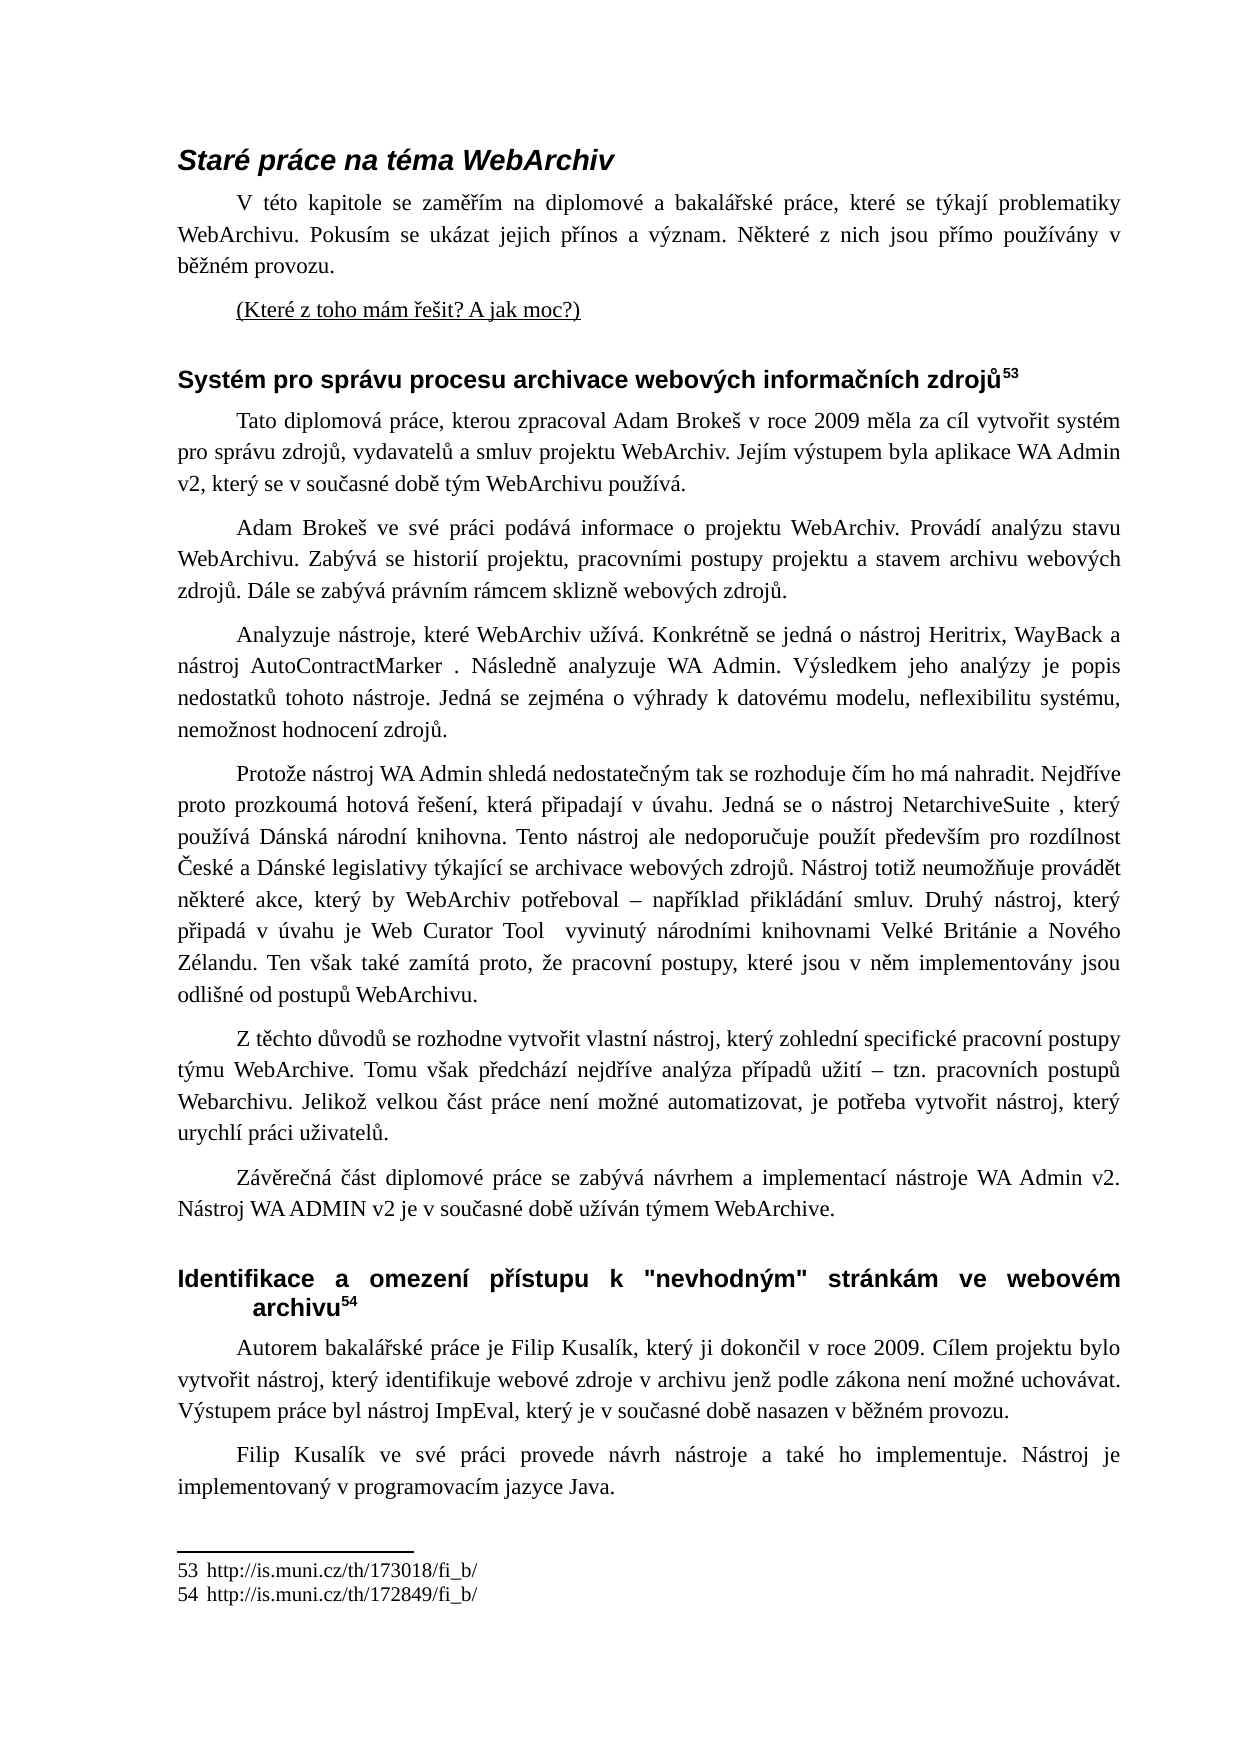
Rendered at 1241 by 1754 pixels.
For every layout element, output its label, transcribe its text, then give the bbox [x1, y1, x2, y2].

text Tato diplomová práce, kterou zpracoval Adam Brokeš v roce 2009 měla za cíl vytvořit systém pro správu zdrojů, vydavatelů a smluv projektu WebArchiv. Jejím výstupem byla aplikace WA Admin v2, který se v současné době tým WebArchivu používá. [177, 407, 1122, 496]
text (Které z toho mám řešit? A jak moc?) [177, 296, 1122, 323]
text Filip Kusalík ve své práci provede návrh nástroje a také ho implementuje. Nástroj je implementovaný v programovacím jazyce Java. [177, 1441, 1122, 1499]
text Adam Brokeš ve své práci podává informace o projektu WebArchiv. Provádí analýzu stavu WebArchivu. Zabývá se historií projektu, pracovními postupy projektu a stavem archivu webových zdrojů. Dále se zabývá právním rámcem sklizně webových zdrojů. [177, 514, 1122, 603]
text Autorem bakalářské práce je Filip Kusalík, který ji dokončil v roce 2009. Cílem projektu bylo vytvořit nástroj, který identifikuje webové zdroje v archivu jenž podle zákona není možné uchovávat. Výstupem práce byl nástroj ImpEval, který je v současné době nasazen v běžném provozu. [177, 1334, 1122, 1424]
text Z těchto důvodů se rozhodne vytvořit vlastní nástroj, který zohlední specifické pracovní postupy týmu WebArchive. Tomu však předchází nejdříve analýza případů užití – tzn. pracovních postupů Webarchivu. Jelikož velkou část práce není možné automatizovat, je potřeba vytvořit nástroj, který urychlí práci uživatelů. [177, 1025, 1122, 1146]
text http://is.muni.cz/th/172849/fi_b/ [177, 1582, 1122, 1606]
text Závěrečná část diplomové práce se zabývá návrhem a implementací nástroje WA Admin v2. Nástroj WA ADMIN v2 je v současné době užíván týmem WebArchive. [177, 1163, 1122, 1221]
text Analyzuje nástroje, které WebArchiv užívá. Konkrétně se jedná o nástroj Heritrix, WayBack a nástroj AutoContractMarker . Následně analyzuje WA Admin. Výsledkem jeho analýzy je popis nedostatků tohoto nástroje. Jedná se zejména o výhrady k datovému modelu, neflexibilitu systému, nemožnost hodnocení zdrojů. [177, 621, 1122, 742]
subtitle Systém pro správu procesu archivace webových informačních zdrojů [177, 365, 1122, 394]
subtitle Identifikace a omezení přístupu k "nevhodným" stránkám ve webovém archivu [177, 1264, 1122, 1322]
text Protože nástroj WA Admin shledá nedostatečným tak se rozhoduje čím ho má nahradit. Nejdříve proto prozkoumá hotová řešení, která připadají v úvahu. Jedná se o nástroj NetarchiveSuite , který používá Dánská národní knihovna. Tento nástroj ale nedoporučuje použít především pro rozdílnost České a Dánské legislativy týkající se archivace webových zdrojů. Nástroj totiž neumožňuje provádět některé akce, který by WebArchiv potřeboval – například přikládání smluv. Druhý nástroj, který připadá v úvahu je Web Curator Tool vyvinutý národními knihovnami Velké Británie a Nového Zélandu. Ten však také zamítá proto, že pracovní postupy, které jsou v něm implementovány jsou odlišné od postupů WebArchivu. [177, 760, 1122, 1007]
text V této kapitole se zaměřím na diplomové a bakalářské práce, které se týkají problematiky WebArchivu. Pokusím se ukázat jejich přínos a význam. Některé z nich jsou přímo používány v běžném provozu. [177, 189, 1122, 279]
text http://is.muni.cz/th/173018/fi_b/ [177, 1558, 1122, 1582]
subtitle Staré práce na téma WebArchiv [177, 143, 1122, 177]
